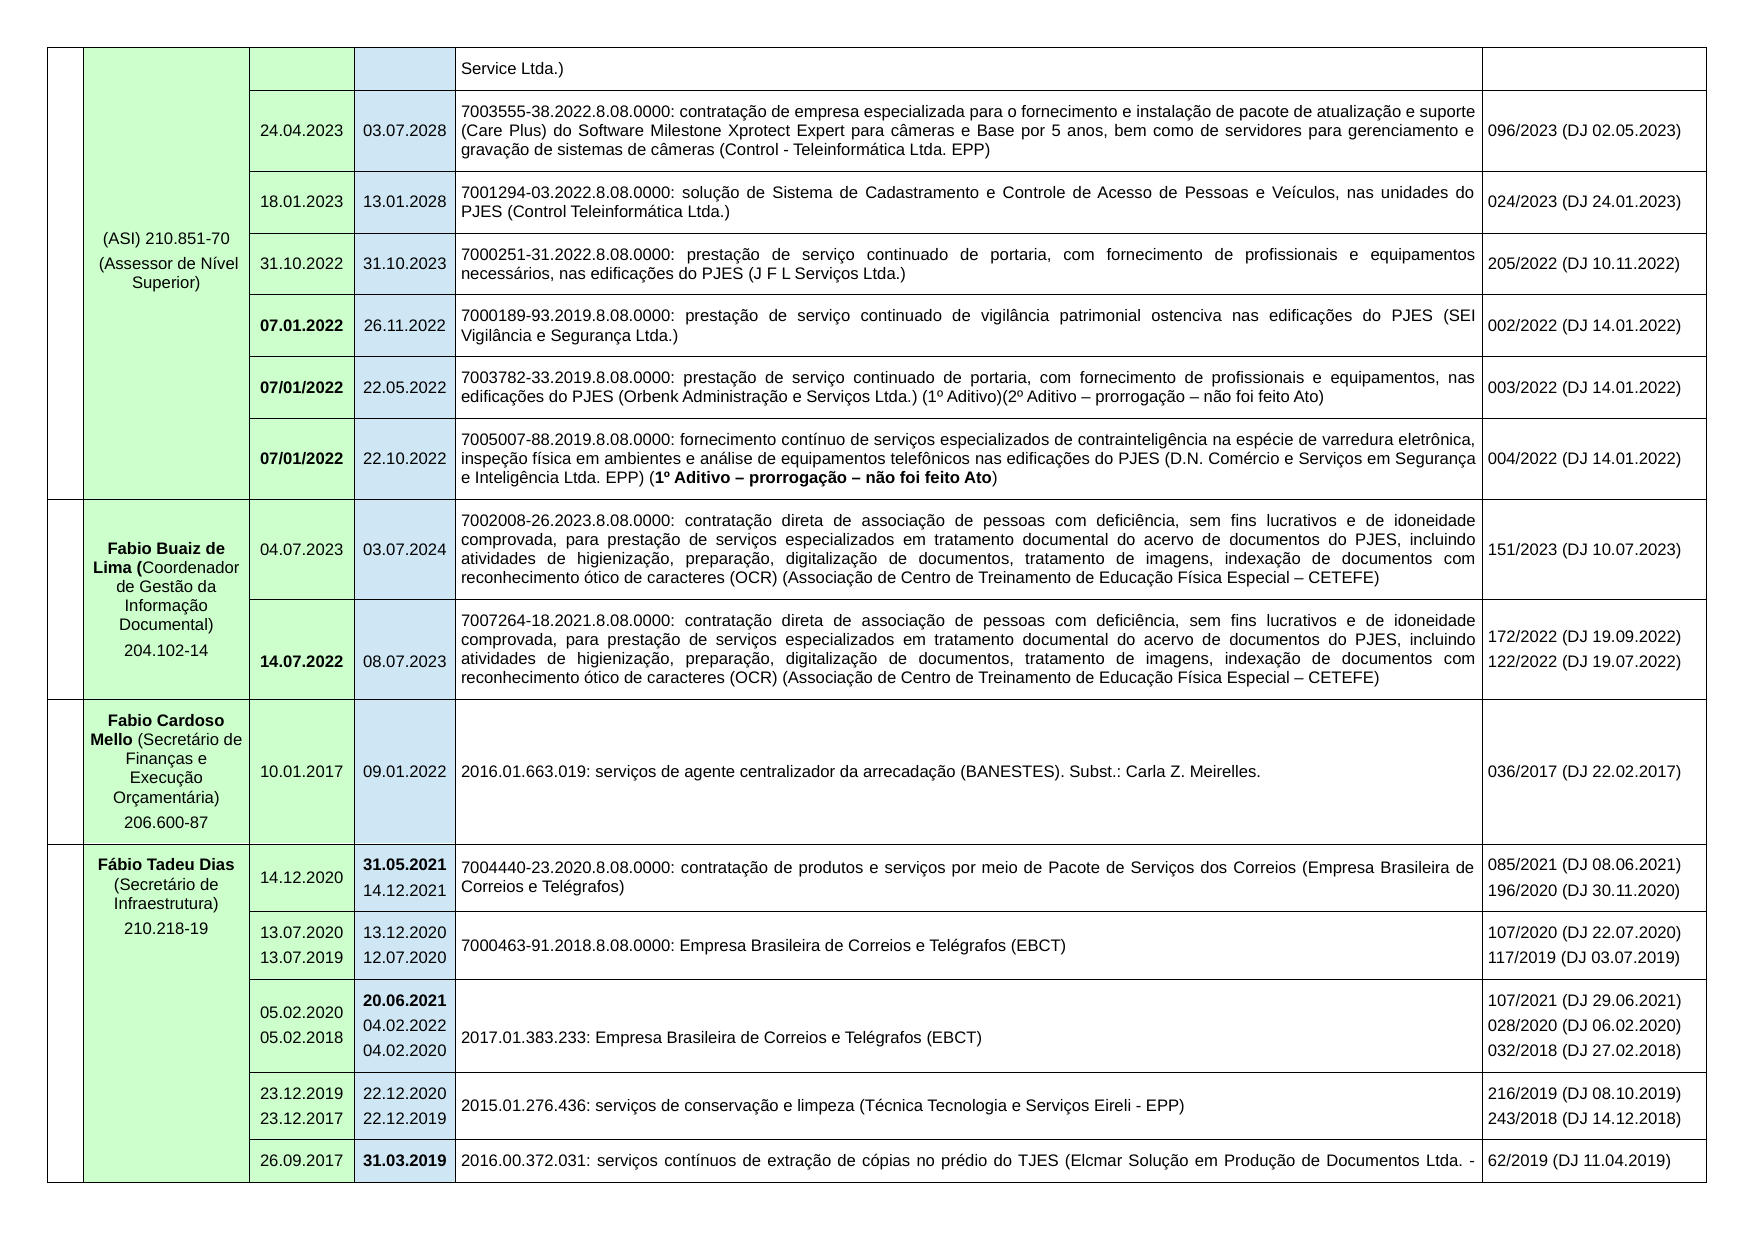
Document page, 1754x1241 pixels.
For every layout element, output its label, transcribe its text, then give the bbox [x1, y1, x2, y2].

table_cell 20.06.2021 04.02.2022 04.02.2020 [355, 980, 455, 1072]
table_cell 2016.00.372.031: serviços contínuos de extração de cópias no prédio do TJES (Elcmar Solução em Produção de Documentos Ltda. [456, 1140, 1482, 1182]
table_cell 07.01.2022 [250, 295, 354, 356]
table_cell Service Ltda.) [456, 48, 1482, 90]
table_cell 05.02.2020 05.02.2018 [250, 980, 354, 1072]
table_cell 24.04.2023 [250, 91, 354, 171]
table_cell 08.07.2023 [355, 600, 455, 699]
table_cell 205/2022 (DJ 10.11.2022) [1483, 234, 1706, 294]
table_cell 7003782-33.2019.8.08.0000: prestação de serviço continuado de portaria, com fornecimento de profissionais e equipamentos, nas edificações do PJES (Orbenk Administração e Serviços Ltda.) (1º Aditivo)(2º Aditivo – prorrogação – não foi feito Ato) [456, 357, 1482, 418]
table_cell 2015.01.276.436: serviços de conservação e limpeza (Técnica Tecnologia e Serviços Eireli - EPP) [456, 1073, 1482, 1139]
table_cell 7007264-18.2021.8.08.0000: contratação direta de associação de pessoas com deficiência, sem fins lucrativos e de idoneidade comprovada, para prestação de serviços especializados em tratamento documental do acervo de documentos do PJES, incluindo atividades de higienização, preparação, digitalização de documentos, tratamento de imagens, indexação de documentos com reconhecimento ótico de caracteres (OCR) (Associação de Centro de Treinamento de Educação Física Especial – CETEFE) [456, 600, 1482, 699]
table_cell 216/2019 (DJ 08.10.2019) 243/2018 (DJ 14.12.2018) [1483, 1073, 1706, 1139]
table_cell (ASI) 210.851-70 (Assessor de Nível Superior) [84, 48, 249, 499]
table_cell 14.07.2022 [250, 600, 354, 699]
table_cell 2017.01.383.233: Empresa Brasileira de Correios e Telégrafos (EBCT) [456, 980, 1482, 1072]
table_cell 107/2020 (DJ 22.07.2020) 117/2019 (DJ 03.07.2019) [1483, 912, 1706, 979]
table_cell Fabio Buaiz de Lima (Coordenador de Gestão da Informação Documental) 204.102-14 [84, 500, 249, 699]
table_cell 002/2022 (DJ 14.01.2022) [1483, 295, 1706, 356]
table_cell 07/01/2022 [250, 419, 354, 499]
table_cell 7000463-91.2018.8.08.0000: Empresa Brasileira de Correios e Telégrafos (EBCT) [456, 912, 1482, 979]
table_cell 085/2021 (DJ 08.06.2021) 196/2020 (DJ 30.11.2020) [1483, 845, 1706, 911]
table_cell 7004440-23.2020.8.08.0000: contratação de produtos e serviços por meio de Pacote de Serviços dos Correios (Empresa Brasileira de Correios e Telégrafos) [456, 845, 1482, 911]
table_cell 096/2023 (DJ 02.05.2023) [1483, 91, 1706, 171]
table_cell 004/2022 (DJ 14.01.2022) [1483, 419, 1706, 499]
table_cell 31.03.2019 [355, 1140, 455, 1182]
table_cell 31.05.2021 14.12.2021 [355, 845, 455, 911]
table_cell 13.07.2020 13.07.2019 [250, 912, 354, 979]
table_cell 024/2023 (DJ 24.01.2023) [1483, 172, 1706, 233]
table_cell [48, 700, 83, 843]
table_cell 31.10.2022 [250, 234, 354, 294]
table_cell 09.01.2022 [355, 700, 455, 843]
table_cell 31.10.2023 [355, 234, 455, 294]
table_cell [250, 48, 354, 90]
table_cell [48, 48, 83, 499]
table_cell 7000189-93.2019.8.08.0000: prestação de serviço continuado de vigilância patrimonial ostenciva nas edificações do PJES (SEI Vigilância e Segurança Ltda.) [456, 295, 1482, 356]
table_cell 22.05.2022 [355, 357, 455, 418]
table_cell 003/2022 (DJ 14.01.2022) [1483, 357, 1706, 418]
table_cell 14.12.2020 [250, 845, 354, 911]
table_cell 036/2017 (DJ 22.02.2017) [1483, 700, 1706, 843]
table_cell 04.07.2023 [250, 500, 354, 599]
table_cell [1483, 48, 1706, 90]
table_cell [48, 845, 83, 1182]
table_cell 107/2021 (DJ 29.06.2021) 028/2020 (DJ 06.02.2020) 032/2018 (DJ 27.02.2018) [1483, 980, 1706, 1072]
table_cell 7005007-88.2019.8.08.0000: fornecimento contínuo de serviços especializados de contrainteligência na espécie de varredura eletrônica, inspeção física em ambientes e análise de equipamentos telefônicos nas edificações do PJES (D.N. Comércio e Serviços em Segurança e Inteligência Ltda. EPP) (1º Aditivo – prorrogação – não foi feito Ato) [456, 419, 1482, 499]
table_cell 7003555-38.2022.8.08.0000: contratação de empresa especializada para o fornecimento e instalação de pacote de atualização e suporte (Care Plus) do Software Milestone Xprotect Expert para câmeras e Base por 5 anos, bem como de servidores para gerenciamento e gravação de sistemas de câmeras (Control - Teleinformática Ltda. EPP) [456, 91, 1482, 171]
table_cell [355, 48, 455, 90]
table_cell 10.01.2017 [250, 700, 354, 843]
table_cell Fábio Tadeu Dias (Secretário de Infraestrutura) 210.218-19 [84, 845, 249, 1182]
table_cell 7002008-26.2023.8.08.0000: contratação direta de associação de pessoas com deficiência, sem fins lucrativos e de idoneidade comprovada, para prestação de serviços especializados em tratamento documental do acervo de documentos do PJES, incluindo atividades de higienização, preparação, digitalização de documentos, tratamento de imagens, indexação de documentos com reconhecimento ótico de caracteres (OCR) (Associação de Centro de Treinamento de Educação Física Especial – CETEFE) [456, 500, 1482, 599]
table_cell Fabio Cardoso Mello (Secretário de Finanças e Execução Orçamentária) 206.600-87 [84, 700, 249, 843]
table_cell 22.10.2022 [355, 419, 455, 499]
table_cell 172/2022 (DJ 19.09.2022) 122/2022 (DJ 19.07.2022) [1483, 600, 1706, 699]
table_cell 07/01/2022 [250, 357, 354, 418]
table_cell 13.12.2020 12.07.2020 [355, 912, 455, 979]
table_cell 22.12.2020 22.12.2019 [355, 1073, 455, 1139]
table_cell 13.01.2028 [355, 172, 455, 233]
table_cell [48, 500, 83, 699]
table_cell 03.07.2024 [355, 500, 455, 599]
table_cell 26.09.2017 [250, 1140, 354, 1182]
table_cell 18.01.2023 [250, 172, 354, 233]
table_cell 26.11.2022 [355, 295, 455, 356]
table_cell 2016.01.663.019: serviços de agente centralizador da arrecadação (BANESTES). Subst.: Carla Z. Meirelles. [456, 700, 1482, 843]
table_cell 151/2023 (DJ 10.07.2023) [1483, 500, 1706, 599]
table_cell 03.07.2028 [355, 91, 455, 171]
table_cell 23.12.2019 23.12.2017 [250, 1073, 354, 1139]
table_cell 7001294-03.2022.8.08.0000: solução de Sistema de Cadastramento e Controle de Acesso de Pessoas e Veículos, nas unidades do PJES (Control Teleinformática Ltda.) [456, 172, 1482, 233]
table_cell 7000251-31.2022.8.08.0000: prestação de serviço continuado de portaria, com fornecimento de profissionais e equipamentos necessários, nas edificações do PJES (J F L Serviços Ltda.) [456, 234, 1482, 294]
table_cell 62/2019 (DJ 11.04.2019) [1483, 1140, 1706, 1182]
